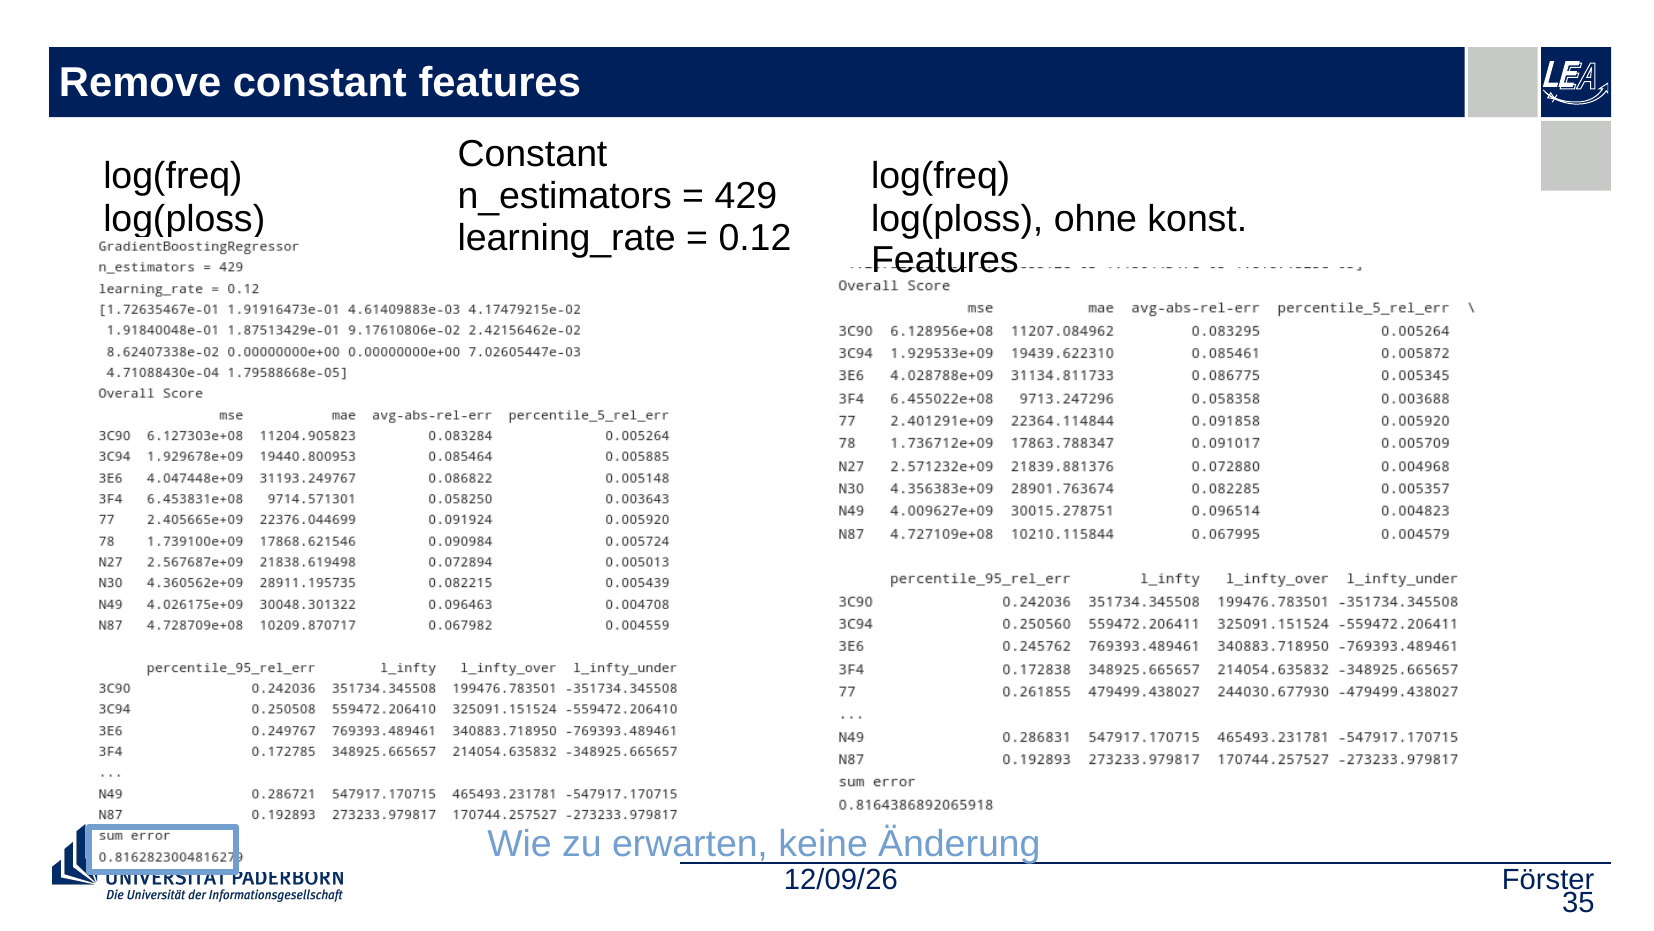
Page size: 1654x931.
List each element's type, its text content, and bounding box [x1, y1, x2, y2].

title Remove constant features [59, 47, 1447, 117]
text_box Wie zu erwarten, keine Änderung [472, 814, 1056, 872]
picture [826, 267, 1477, 827]
text_box Constant n_estimators = 429 learning_rate = 0.12 [442, 124, 857, 266]
text_box log(freq) log(ploss) [88, 147, 442, 237]
picture [92, 830, 233, 869]
picture [52, 237, 680, 902]
text_box log(freq) log(ploss), ohne konst. Features [856, 147, 1300, 289]
